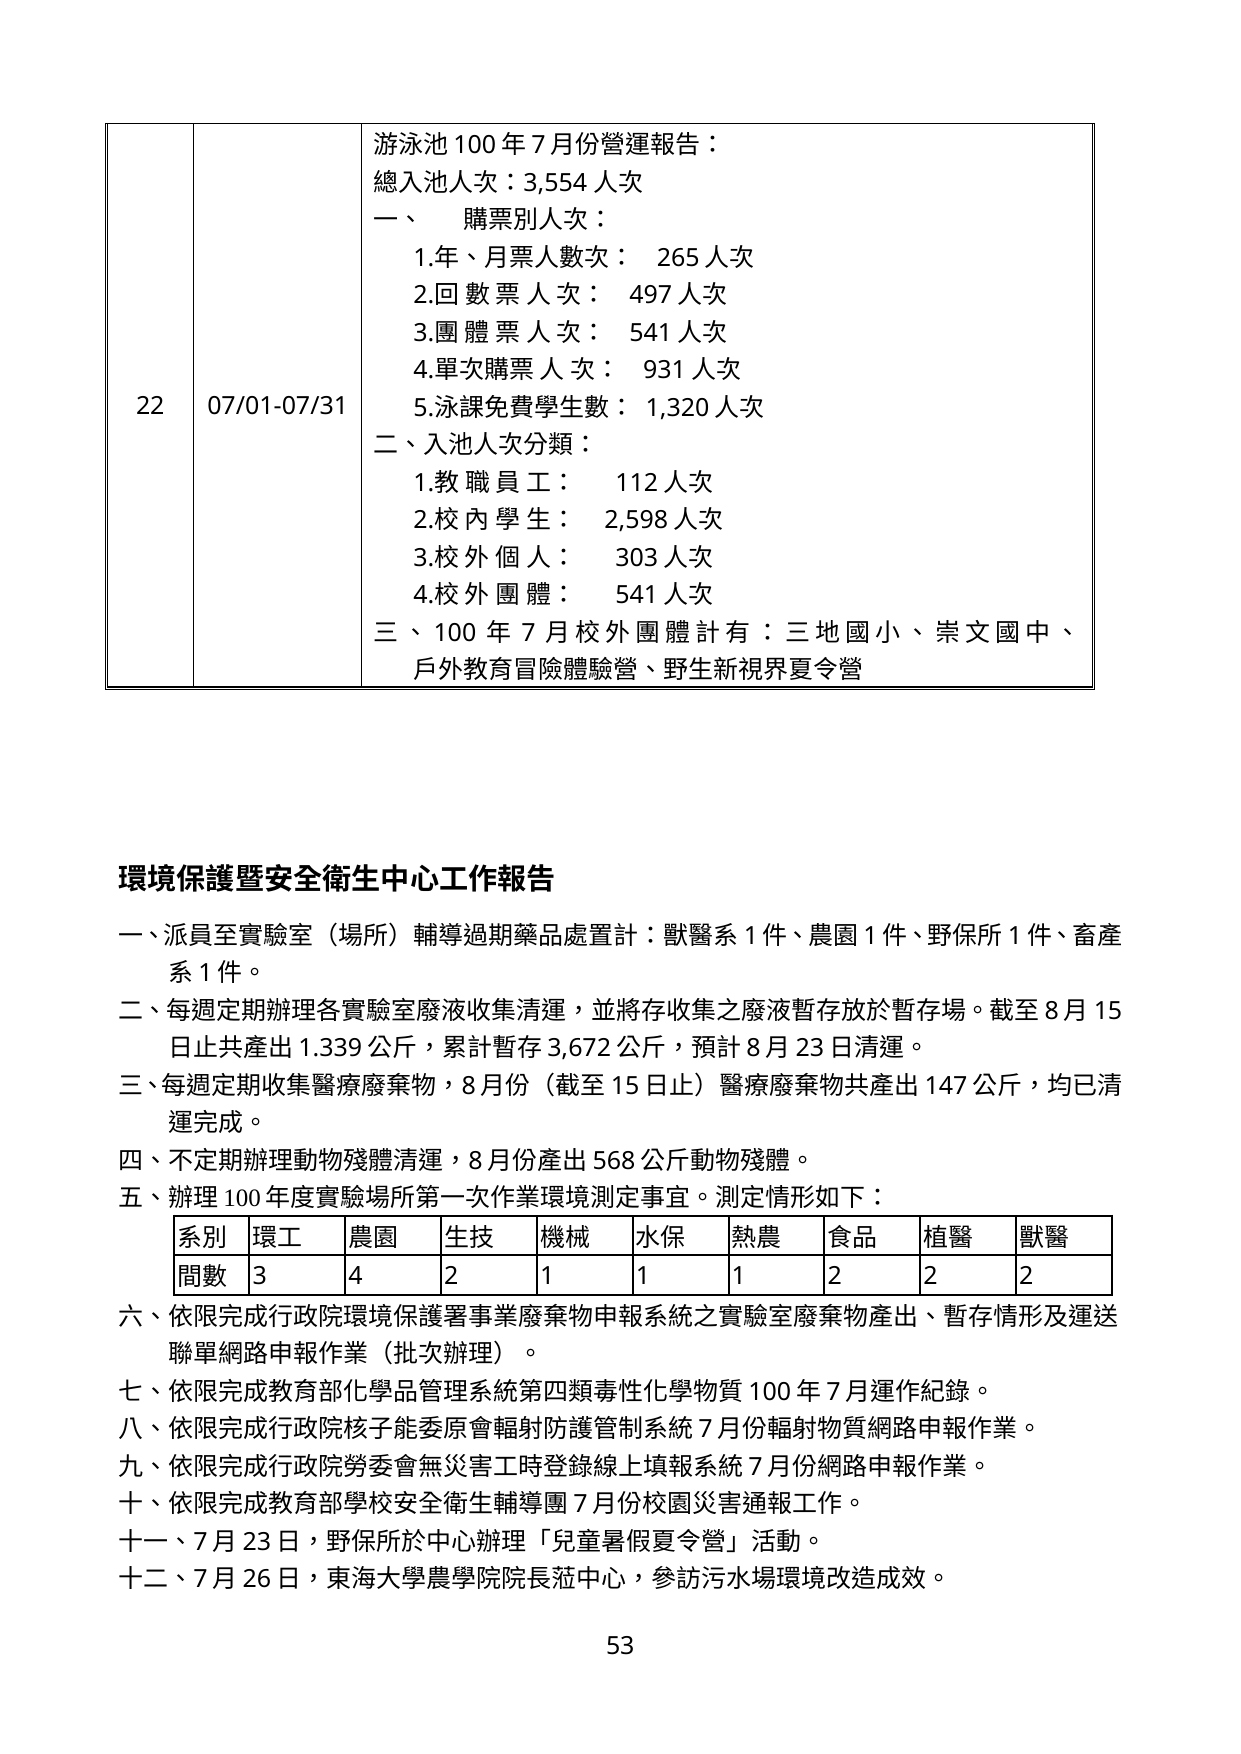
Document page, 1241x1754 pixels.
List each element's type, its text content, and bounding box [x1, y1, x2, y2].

table_cell 間數 [175, 1256, 248, 1294]
table_cell 2 [921, 1256, 1015, 1294]
table_header 農園 [346, 1217, 440, 1254]
table_cell 1 [538, 1256, 632, 1294]
table_header 植醫 [921, 1217, 1015, 1254]
text 二、每週定期辦理各實驗室廢液收集清運，並將存收集之廢液暫存放於暫存場。截至8月15日止共產出1.339公斤，累計暫存3,672公斤，預計8月23日清運。 [118, 989, 1122, 1064]
text 六、依限完成行政院環境保護署事業廢棄物申報系統之實驗室廢棄物產出、暫存情形及運送聯單網路申報作業（批次辦理）。 [118, 1296, 1122, 1371]
text 十、依限完成教育部學校安全衛生輔導團7月份校園災害通報工作。 [118, 1483, 1122, 1521]
text 五、辦理100年度實驗場所第一次作業環境測定事宜。測定情形如下： [118, 1177, 1122, 1214]
text 一、派員至實驗室（場所）輔導過期藥品處置計：獸醫系1件、農園1件、野保所1件、畜產系1件。 [118, 914, 1122, 989]
table_cell 2 [442, 1256, 536, 1294]
table_cell 1 [730, 1256, 823, 1294]
text 八、依限完成行政院核子能委原會輻射防護管制系統7月份輻射物質網路申報作業。 [118, 1408, 1122, 1446]
table_cell 07/01-07/31 [194, 124, 361, 686]
table_cell 游泳池100年7月份營運報告： 總入池人次：3,554 人次 購票別人次： 1.年、月票人數次： 265人次 2.回 數 票 人 次： 497人次 3.團 體 票 人 次： 541人次 4.單次購票 人 次： 931人次 5.泳課免費學生數： 1,320人次 二、入池人次分類： 1.教 職 員 工： 112人次 2.校 內 學 生： 2,598人次 3.校 外 個 人： 303人次 4.校 外 團 體： 541人次 三、100年7月校外團體計有：三地國小、崇文國中、 戶外教育冒險體驗營、野生新視界夏令營 [362, 124, 1092, 686]
text 環境保護暨安全衛生中心工作報告 [118, 839, 1122, 914]
table_cell 22 [108, 124, 193, 686]
text 九、依限完成行政院勞委會無災害工時登錄線上填報系統7月份網路申報作業。 [118, 1446, 1122, 1483]
table_cell 4 [346, 1256, 440, 1294]
text 四、不定期辦理動物殘體清運，8月份產出568公斤動物殘體。 [118, 1139, 1122, 1177]
text 十二、7月26日，東海大學農學院院長蒞中心，參訪污水場環境改造成效。 [118, 1558, 1122, 1596]
table_header 生技 [442, 1217, 536, 1254]
text 七、依限完成教育部化學品管理系統第四類毒性化學物質100年7月運作紀錄。 [118, 1371, 1122, 1408]
table_header 食品 [825, 1217, 919, 1254]
table_header 熱農 [730, 1217, 823, 1254]
table_cell 2 [825, 1256, 919, 1294]
table_cell 3 [250, 1256, 344, 1294]
table_header 環工 [250, 1217, 344, 1254]
table_header 獸醫 [1017, 1217, 1111, 1254]
table_cell 1 [634, 1256, 728, 1294]
text 十一、7月23日，野保所於中心辦理「兒童暑假夏令營」活動。 [118, 1521, 1122, 1558]
table_header 系別 [175, 1217, 248, 1254]
table_header 機械 [538, 1217, 632, 1254]
table_header 水保 [634, 1217, 728, 1254]
table_cell 2 [1017, 1256, 1111, 1294]
text 三、每週定期收集醫療廢棄物，8月份（截至15日止）醫療廢棄物共產出147公斤，均已清運完成。 [118, 1064, 1122, 1139]
